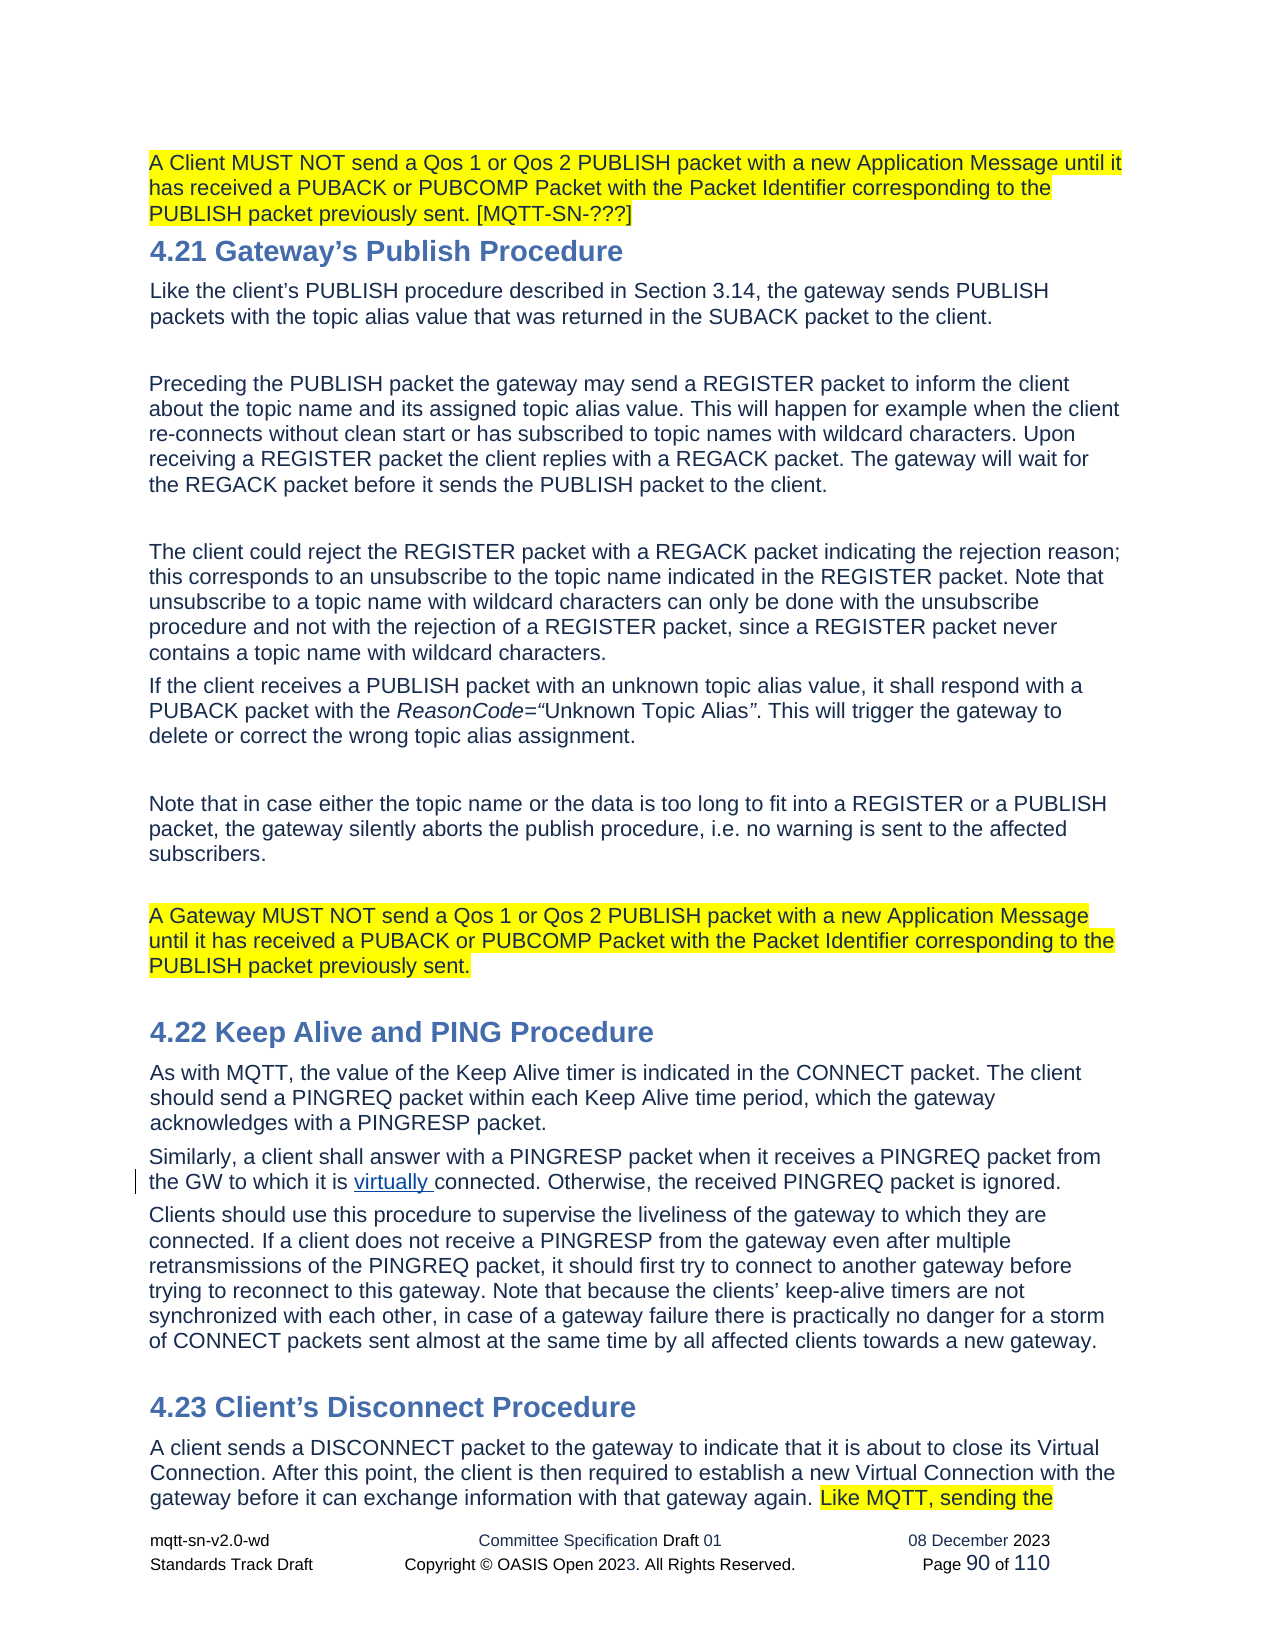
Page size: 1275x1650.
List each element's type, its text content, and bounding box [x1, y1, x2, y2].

text Note that in case either the topic name or the data is too long to fit into a REGISTER or a PUBLISH packet, the gateway silently aborts the publish procedure, i.e. no warning is sent to the affected subscribers. [148, 791, 1124, 866]
text A client sends a DISCONNECT packet to the gateway to indicate that it is about to close its Virtual Connection. After this point, the client is then required to establish a new Virtual Connection with the gateway before it can exchange information with that gateway again. Like MQTT, sending the [149, 1435, 1124, 1510]
subtitle 4.21 Gateway’s Publish Procedure [150, 234, 1124, 267]
text Like the client’s PUBLISH procedure described in Section 3.14, the gateway sends PUBLISH packets with the topic alias value that was returned in the SUBACK packet to the client. [149, 278, 1124, 329]
text The client could reject the REGISTER packet with a REGACK packet indicating the rejection reason; this corresponds to an unsubscribe to the topic name indicated in the REGISTER packet. Note that unsubscribe to a topic name with wildcard characters can only be done with the unsubscribe procedure and not with the rejection of a REGISTER packet, since a REGISTER packet never contains a topic name with wildcard characters. [148, 539, 1124, 665]
text A Gateway MUST NOT send a Qos 1 or Qos 2 PUBLISH packet with a new Application Message until it has received a PUBACK or PUBCOMP Packet with the Packet Identifier corresponding to the PUBLISH packet previously sent. [148, 903, 1124, 978]
subtitle 4.22 Keep Alive and PING Procedure [150, 1015, 1124, 1049]
text As with MQTT, the value of the Keep Alive timer is indicated in the CONNECT packet. The client should send a PINGREQ packet within each Keep Alive time period, which the gateway acknowledges with a PINGRESP packet. [149, 1059, 1124, 1135]
text Clients should use this procedure to supervise the liveliness of the gateway to which they are connected. If a client does not receive a PINGRESP from the gateway even after multiple retransmissions of the PINGREQ packet, it should first try to connect to another gateway before trying to reconnect to this gateway. Note that because the clients’ keep-alive timers are not synchronized with each other, in case of a gateway failure there is practically no danger for a storm of CONNECT packets sent almost at the same time by all affected clients towards a new gateway. [148, 1202, 1124, 1353]
text Similarly, a client shall answer with a PINGRESP packet when it receives a PINGREQ packet from the GW to which it is virtually connected. Otherwise, the received PINGREQ packet is ignored. [148, 1143, 1124, 1194]
text If the client receives a PUBLISH packet with an unknown topic alias value, it shall respond with a PUBACK packet with the ReasonCode=“Unknown Topic Alias”. This will trigger the gateway to delete or correct the wrong topic alias assignment. [148, 673, 1124, 749]
text Preceding the PUBLISH packet the gateway may send a REGISTER packet to inform the client about the topic name and its assigned topic alias value. This will happen for example when the client re-connects without clean start or has subscribed to topic names with wildcard characters. Upon receiving a REGISTER packet the client replies with a REGACK packet. The gateway will wait for the REGACK packet before it sends the PUBLISH packet to the client. [148, 371, 1124, 497]
subtitle 4.23 Client’s Disconnect Procedure [150, 1390, 1124, 1424]
text A Client MUST NOT send a Qos 1 or Qos 2 PUBLISH packet with a new Application Message until it has received a PUBACK or PUBCOMP Packet with the Packet Identifier corresponding to the PUBLISH packet previously sent. [MQTT-SN-???] [148, 150, 1124, 226]
